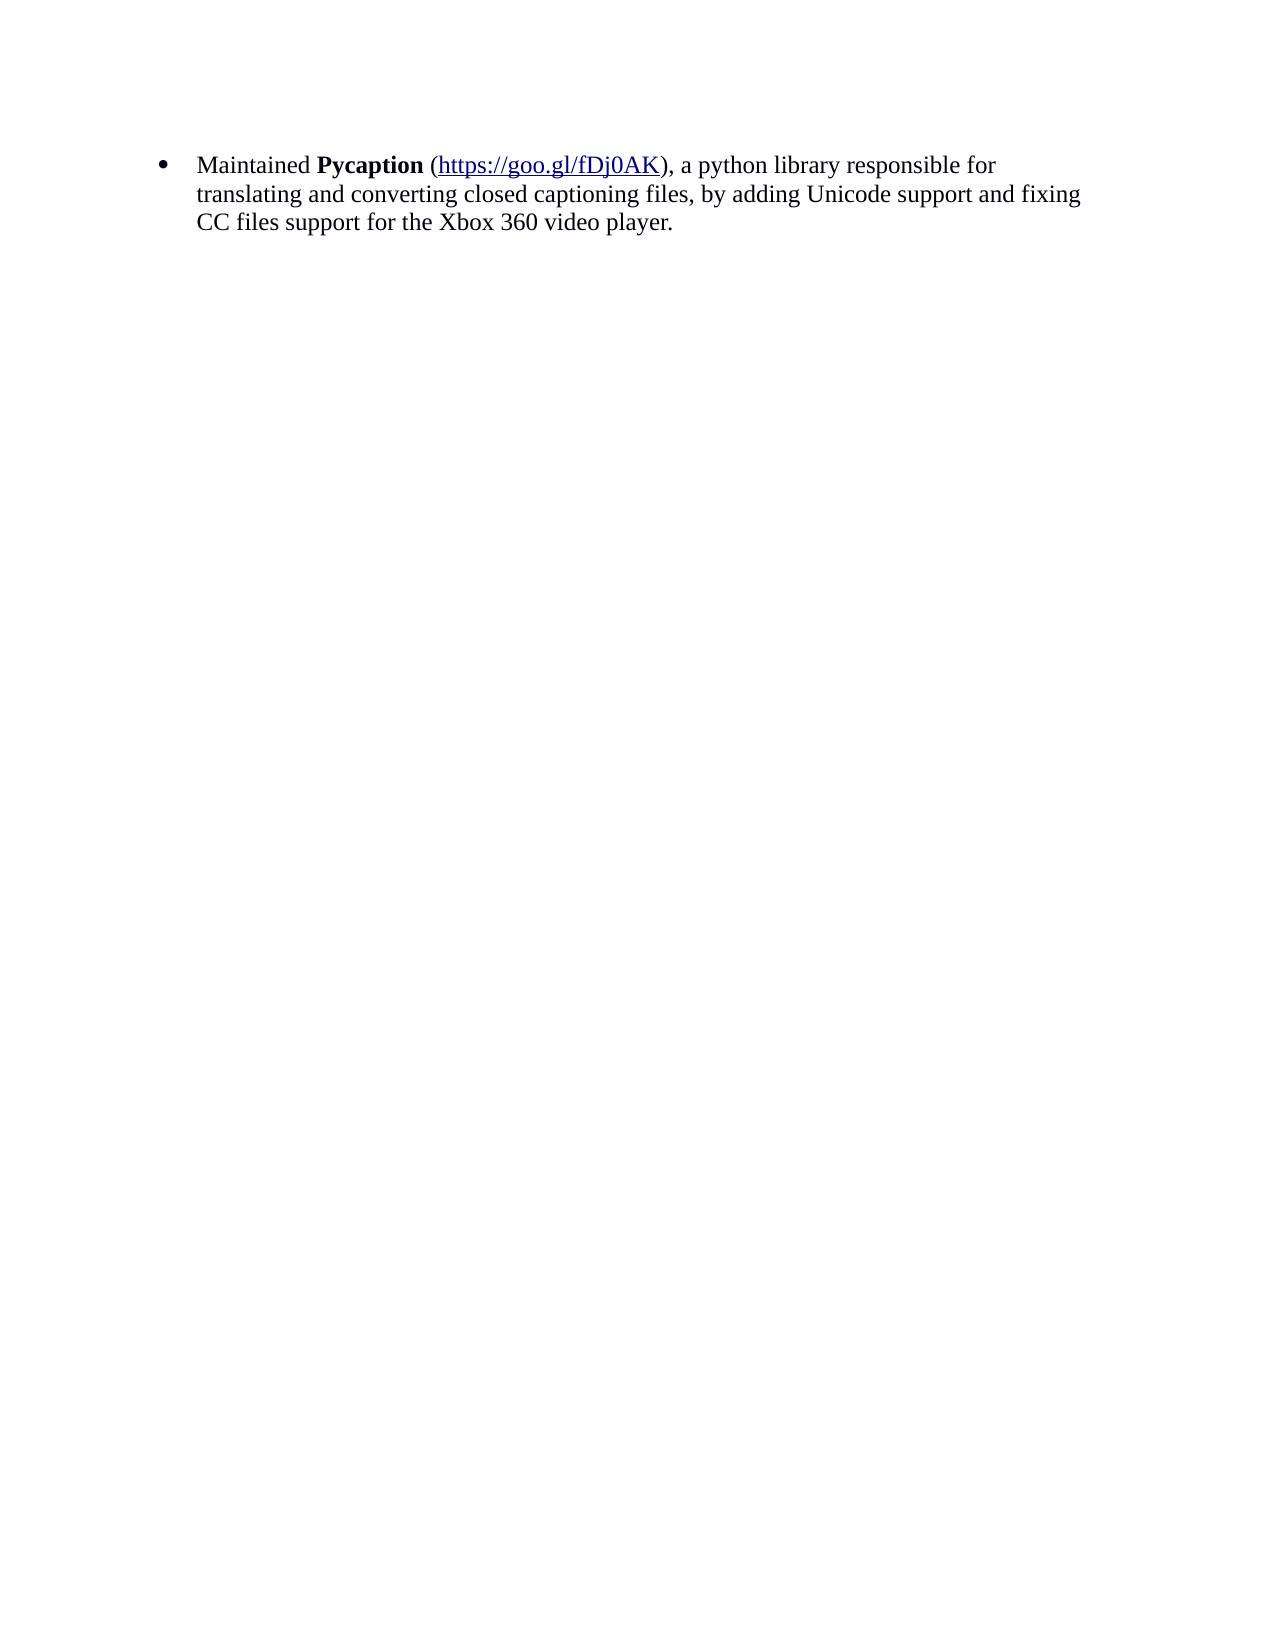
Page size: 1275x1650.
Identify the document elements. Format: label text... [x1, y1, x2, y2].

list Maintained Pycaption (https://goo.gl/fDj0AK), a python library responsible for translating and converting closed captioning files, by adding Unicode support and fixing CC files support for the Xbox 360 video player. [159, 150, 1087, 236]
